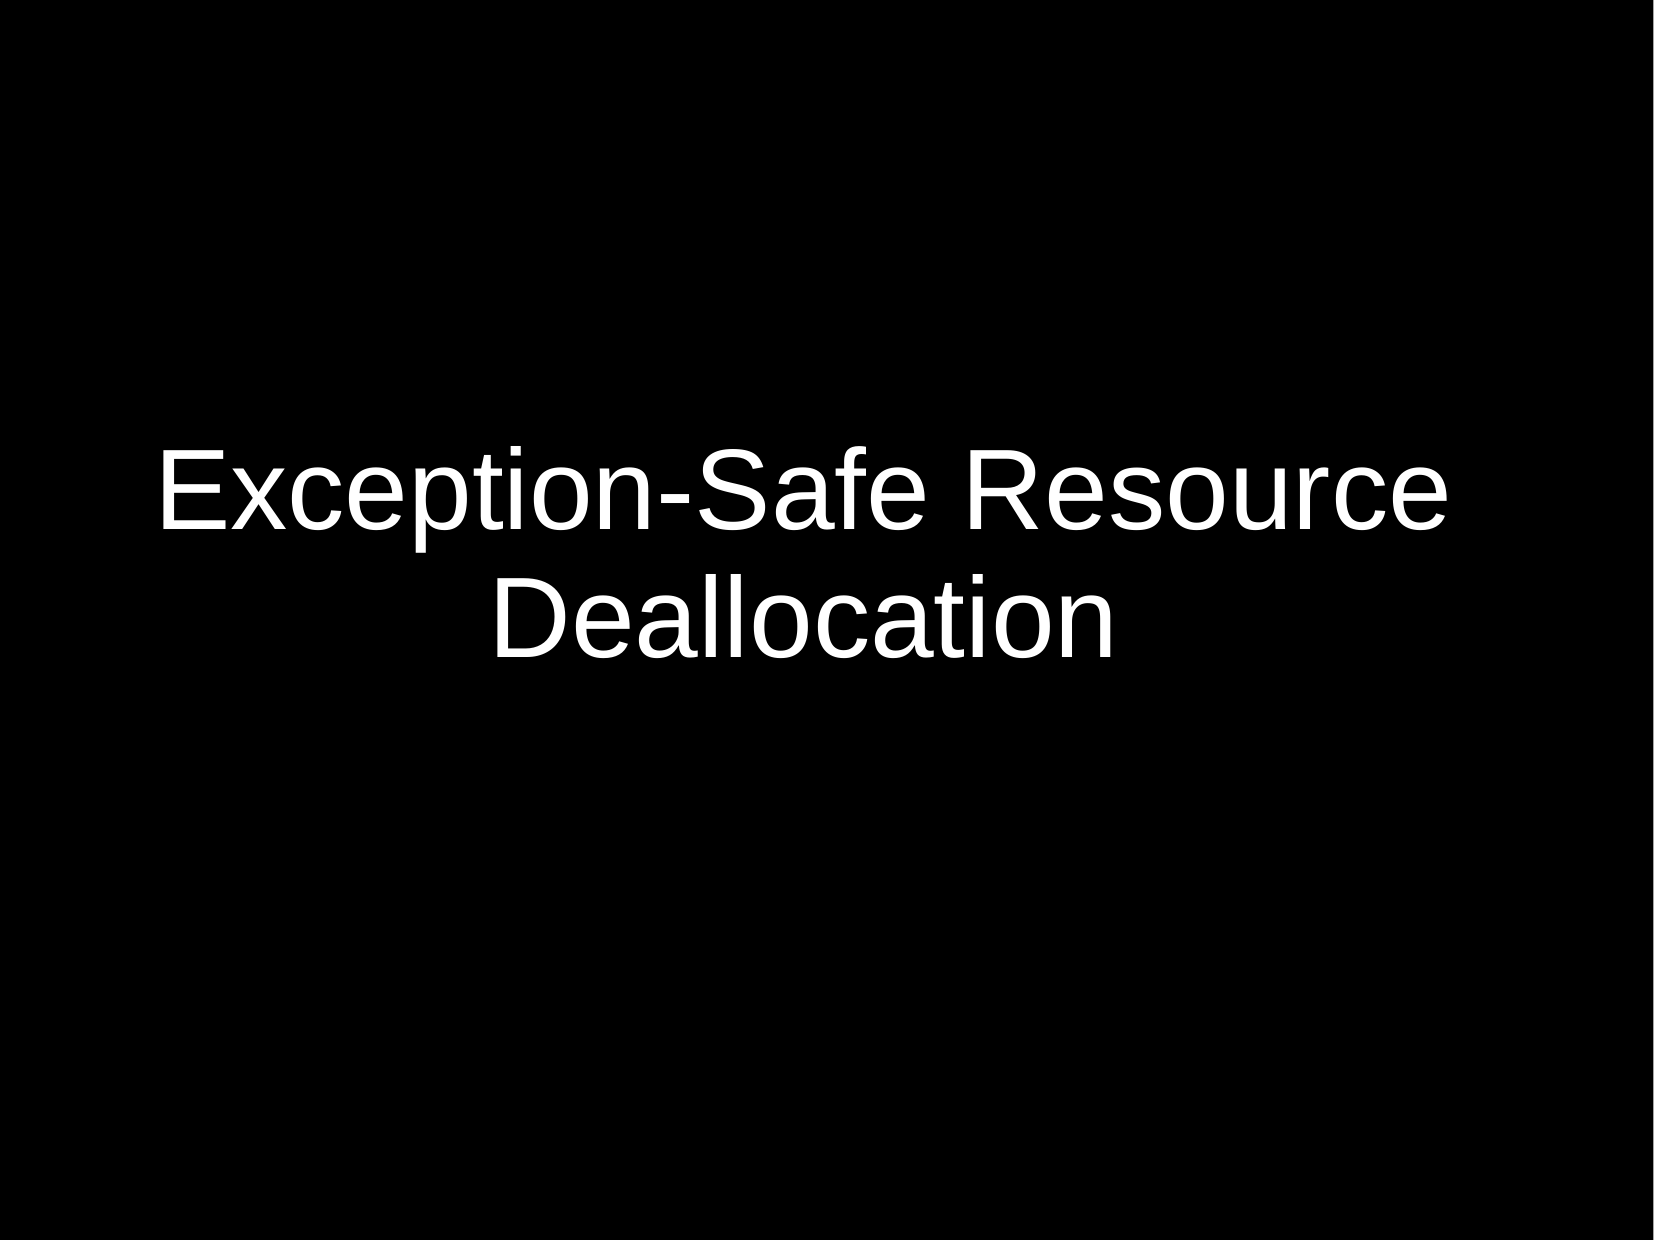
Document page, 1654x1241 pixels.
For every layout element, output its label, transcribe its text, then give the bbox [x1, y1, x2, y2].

title Exception-Safe Resource Deallocation [59, 425, 1548, 682]
